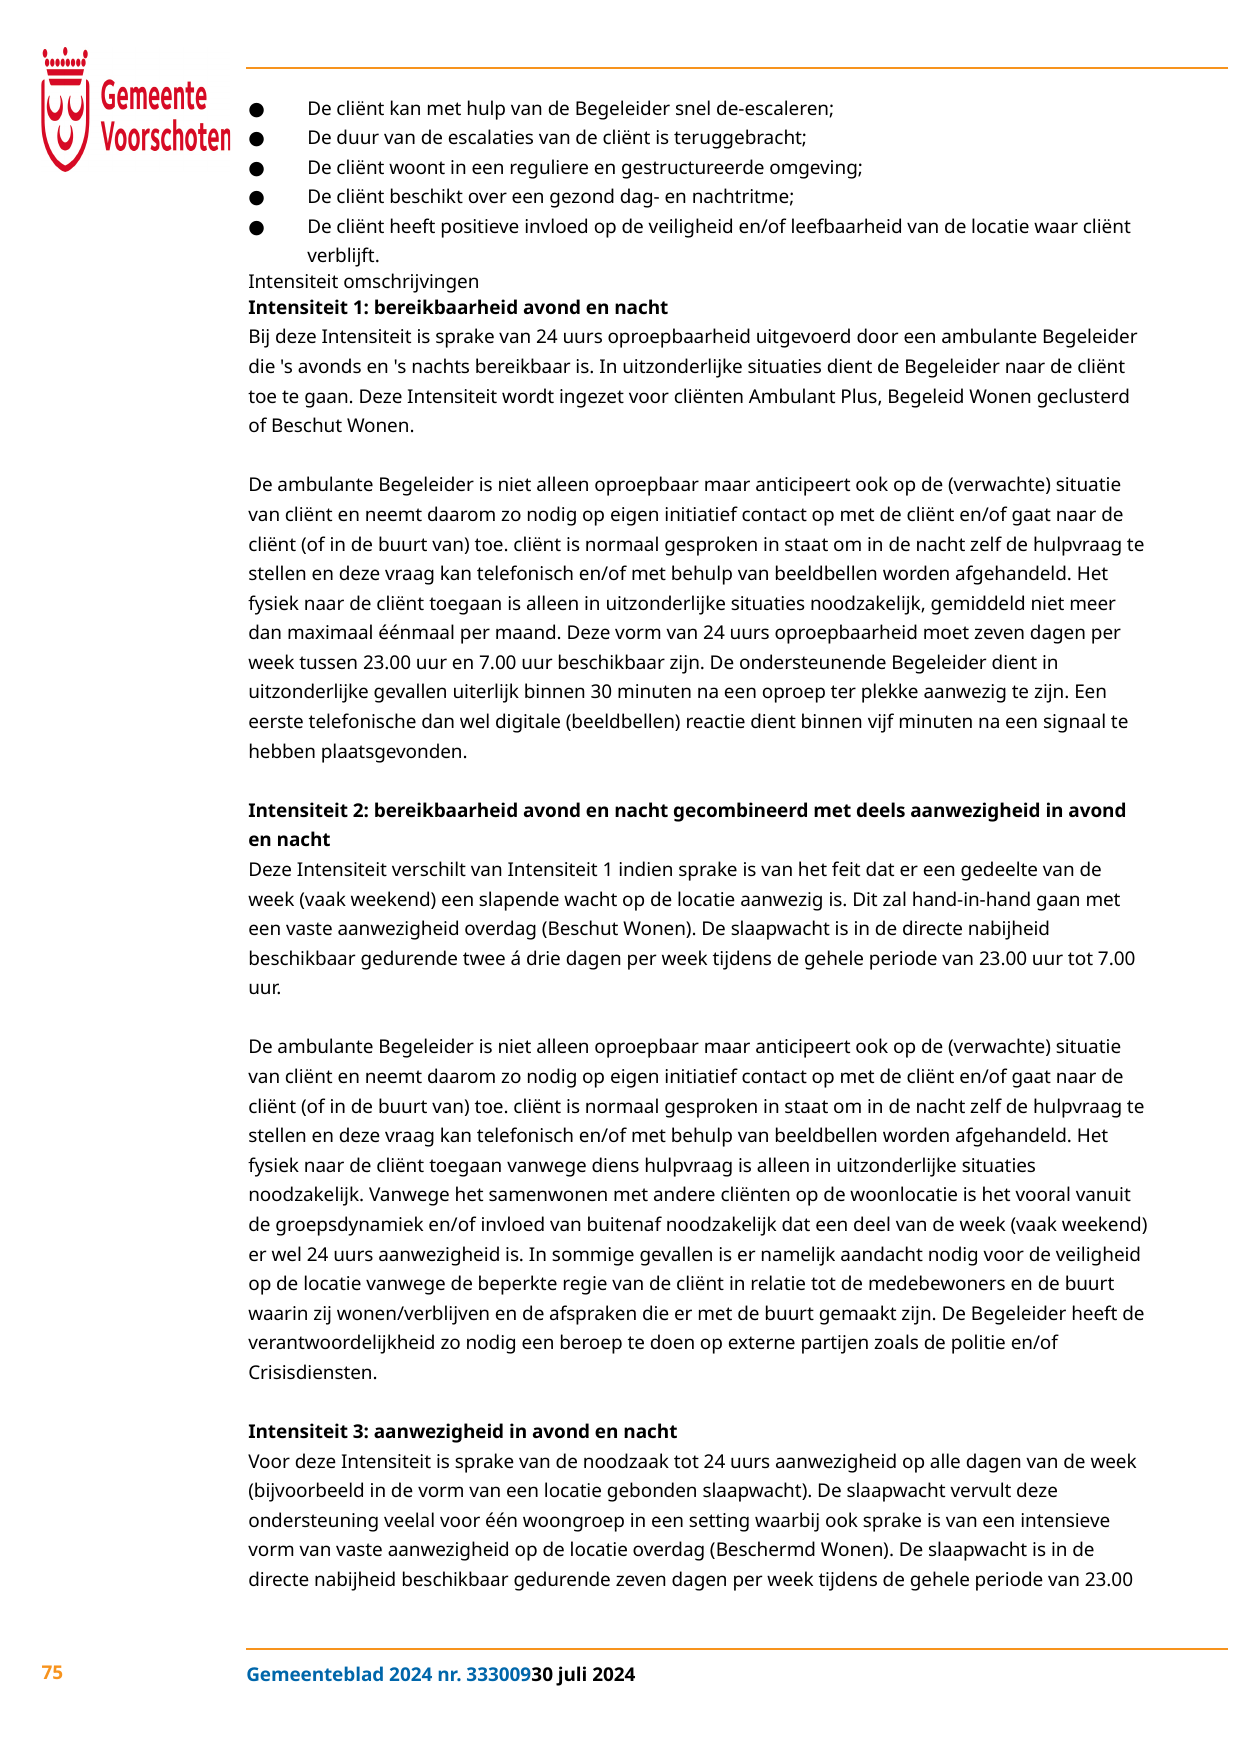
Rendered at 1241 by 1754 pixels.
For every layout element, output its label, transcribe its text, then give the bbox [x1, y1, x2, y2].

table_cell Intensiteit 1: bereikbaarheid avond en nacht Bij deze Intensiteit is sprake van 24 uurs oproepbaarheid uitgevoerd door een ambulante Begeleider die 's avonds en 's nachts bereikbaar is. In uitzonderlijke situaties dient de Begeleider naar de cliënt toe te gaan. Deze Intensiteit wordt ingezet voor cliënten Ambulant Plus, Begeleid Wonen geclusterd of Beschut Wonen. De ambulante Begeleider is niet alleen oproepbaar maar anticipeert ook op de (verwachte) situatie van cliënt en neemt daarom zo nodig op eigen initiatief contact op met de cliënt en/of gaat naar de cliënt (of in de buurt van) toe. cliënt is normaal gesproken in staat om in de nacht zelf de hulpvraag te stellen en deze vraag kan telefonisch en/of met behulp van beeldbellen worden afgehandeld. Het fysiek naar de cliënt toegaan is alleen in uitzonderlijke situaties noodzakelijk, gemiddeld niet meer dan maximaal éénmaal per maand. Deze vorm van 24 uurs oproepbaarheid moet zeven dagen per week tussen 23.00 uur en 7.00 uur beschikbaar zijn. De ondersteunende Begeleider dient in uitzonderlijke gevallen uiterlijk binnen 30 minuten na een oproep ter plekke aanwezig te zijn. Een eerste telefonische dan wel digitale (beeldbellen) reactie dient binnen vijf minuten na een signaal te hebben plaatsgevonden. Intensiteit 2: bereikbaarheid avond en nacht gecombineerd met deels aanwezigheid in avond en nacht Deze Intensiteit verschilt van Intensiteit 1 indien sprake is van het feit dat er een gedeelte van de week (vaak weekend) een slapende wacht op de locatie aanwezig is. Dit zal hand-in-hand gaan met een vaste aanwezigheid overdag (Beschut Wonen). De slaapwacht is in de directe nabijheid beschikbaar gedurende twee á drie dagen per week tijdens de gehele periode van 23.00 uur tot 7.00 uur. De ambulante Begeleider is niet alleen oproepbaar maar anticipeert ook op de (verwachte) situatie van cliënt en neemt daarom zo nodig op eigen initiatief contact op met de cliënt en/of gaat naar de cliënt (of in de buurt van) toe. cliënt is normaal gesproken in staat om in de nacht zelf de hulpvraag te stellen en deze vraag kan telefonisch en/of met behulp van beeldbellen worden afgehandeld. Het fysiek naar de cliënt toegaan vanwege diens hulpvraag is alleen in uitzonderlijke situaties noodzakelijk. Vanwege het samenwonen met andere cliënten op de woonlocatie is het vooral vanuit de groepsdynamiek en/of invloed van buitenaf noodzakelijk dat een deel van de week (vaak weekend) er wel 24 uurs aanwezigheid is. In sommige gevallen is er namelijk aandacht nodig voor de veiligheid op de locatie vanwege de beperkte regie van de cliënt in relatie tot de medebewoners en de buurt waarin zij wonen/verblijven en de afspraken die er met de buurt gemaakt zijn. De Begeleider heeft de verantwoordelijkheid zo nodig een beroep te doen op externe partijen zoals de politie en/of Crisisdiensten. Intensiteit 3: aanwezigheid in avond en nacht Voor deze Intensiteit is sprake van de noodzaak tot 24 uurs aanwezigheid op alle dagen van de week (bijvoorbeeld in de vorm van een locatie gebonden slaapwacht). De slaapwacht vervult deze ondersteuning veelal voor één woongroep in een setting waarbij ook sprake is van een intensieve vorm van vaste aanwezigheid op de locatie overdag (Beschermd Wonen). De slaapwacht is in de directe nabijheid beschikbaar gedurende zeven dagen per week tijdens de gehele periode van 23.00 [248, 294, 1152, 1592]
picture [41, 47, 231, 172]
table_cell De cliënt kan met hulp van de Begeleider snel de-escaleren; De duur van de escalaties van de cliënt is teruggebracht; De cliënt woont in een reguliere en gestructureerde omgeving; De cliënt beschikt over een gezond dag- en nachtritme; De cliënt heeft positieve invloed op de veiligheid en/of leefbaarheid van de locatie waar cliënt verblijft. [248, 95, 1152, 268]
table_cell Intensiteit omschrijvingen [248, 269, 1152, 294]
